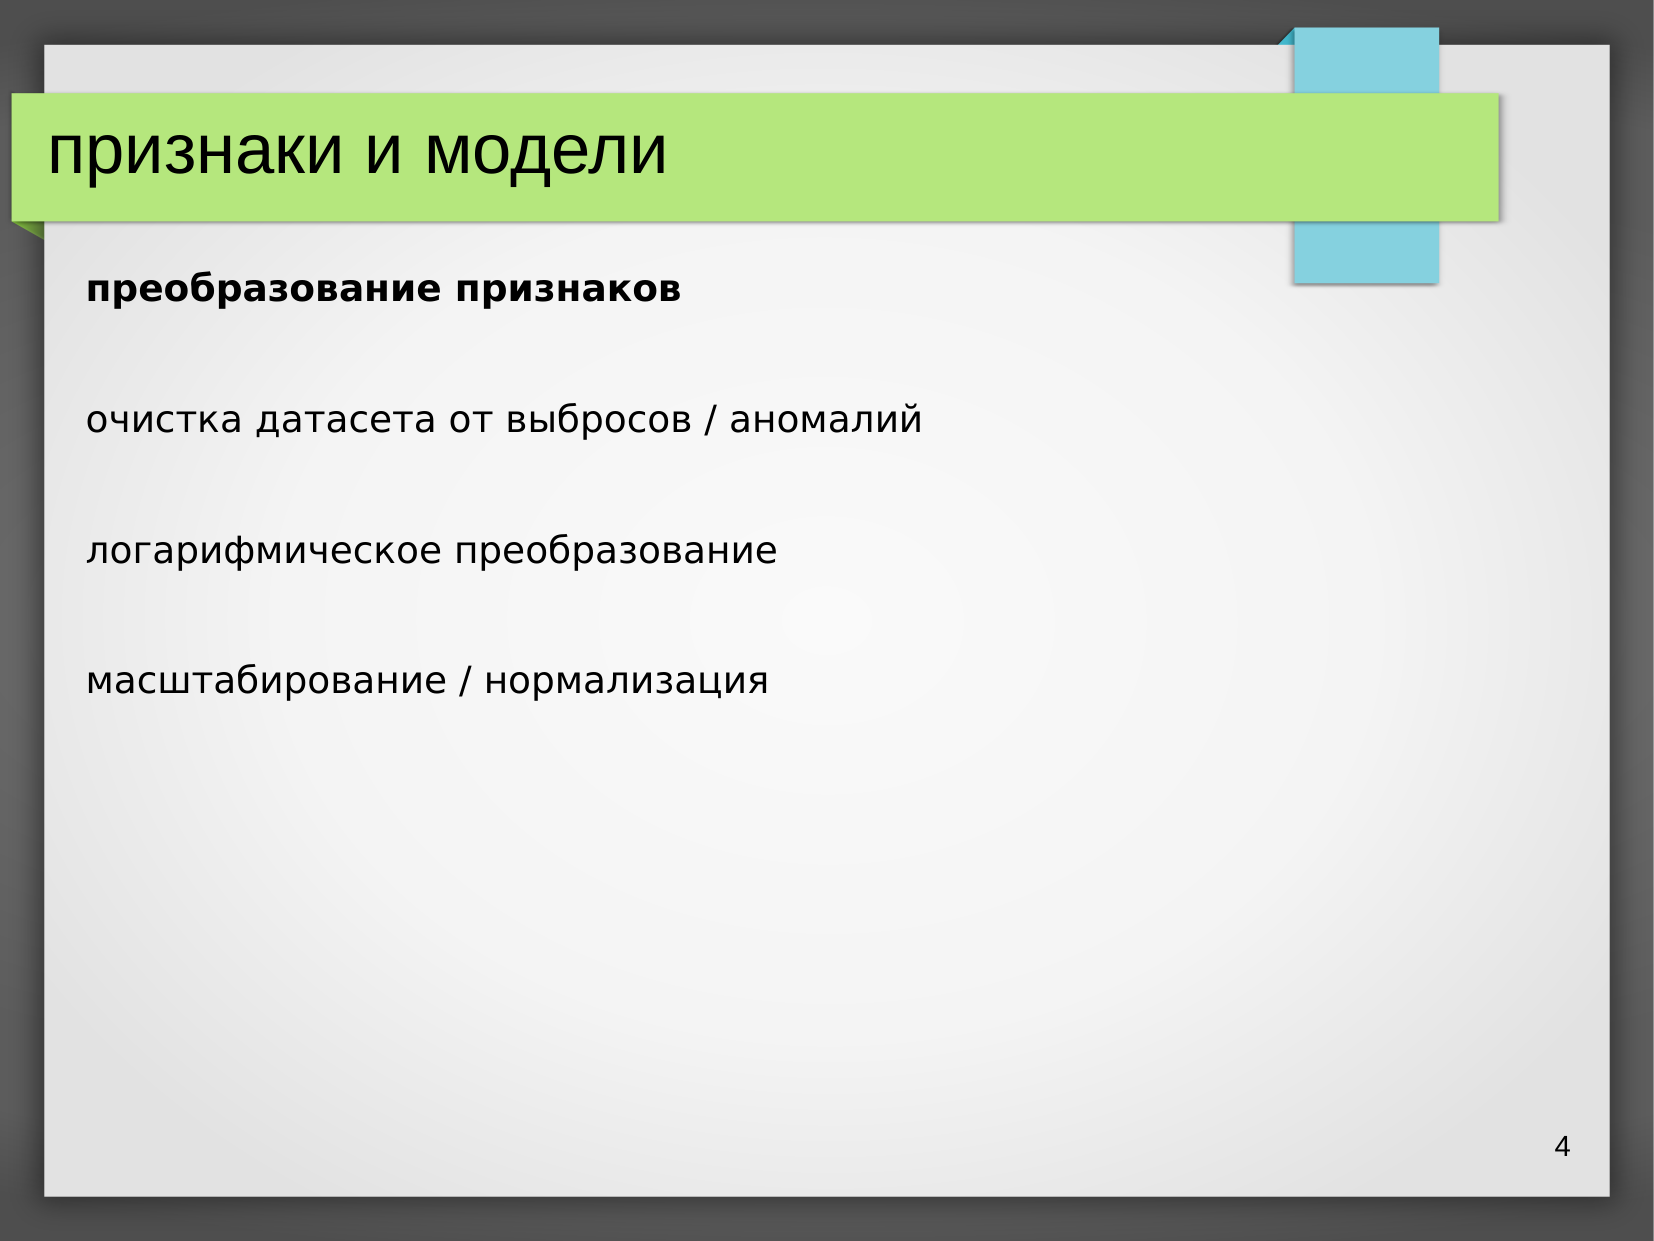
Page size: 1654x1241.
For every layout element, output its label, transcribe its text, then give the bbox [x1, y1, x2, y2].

text_box преобразование признаков очистка датасета от выбросов / аномалий логарифмическое преобразование масштабирование / нормализация [70, 259, 1170, 754]
title признаки и модели [47, 113, 1465, 185]
picture [0, 0, 1654, 1241]
